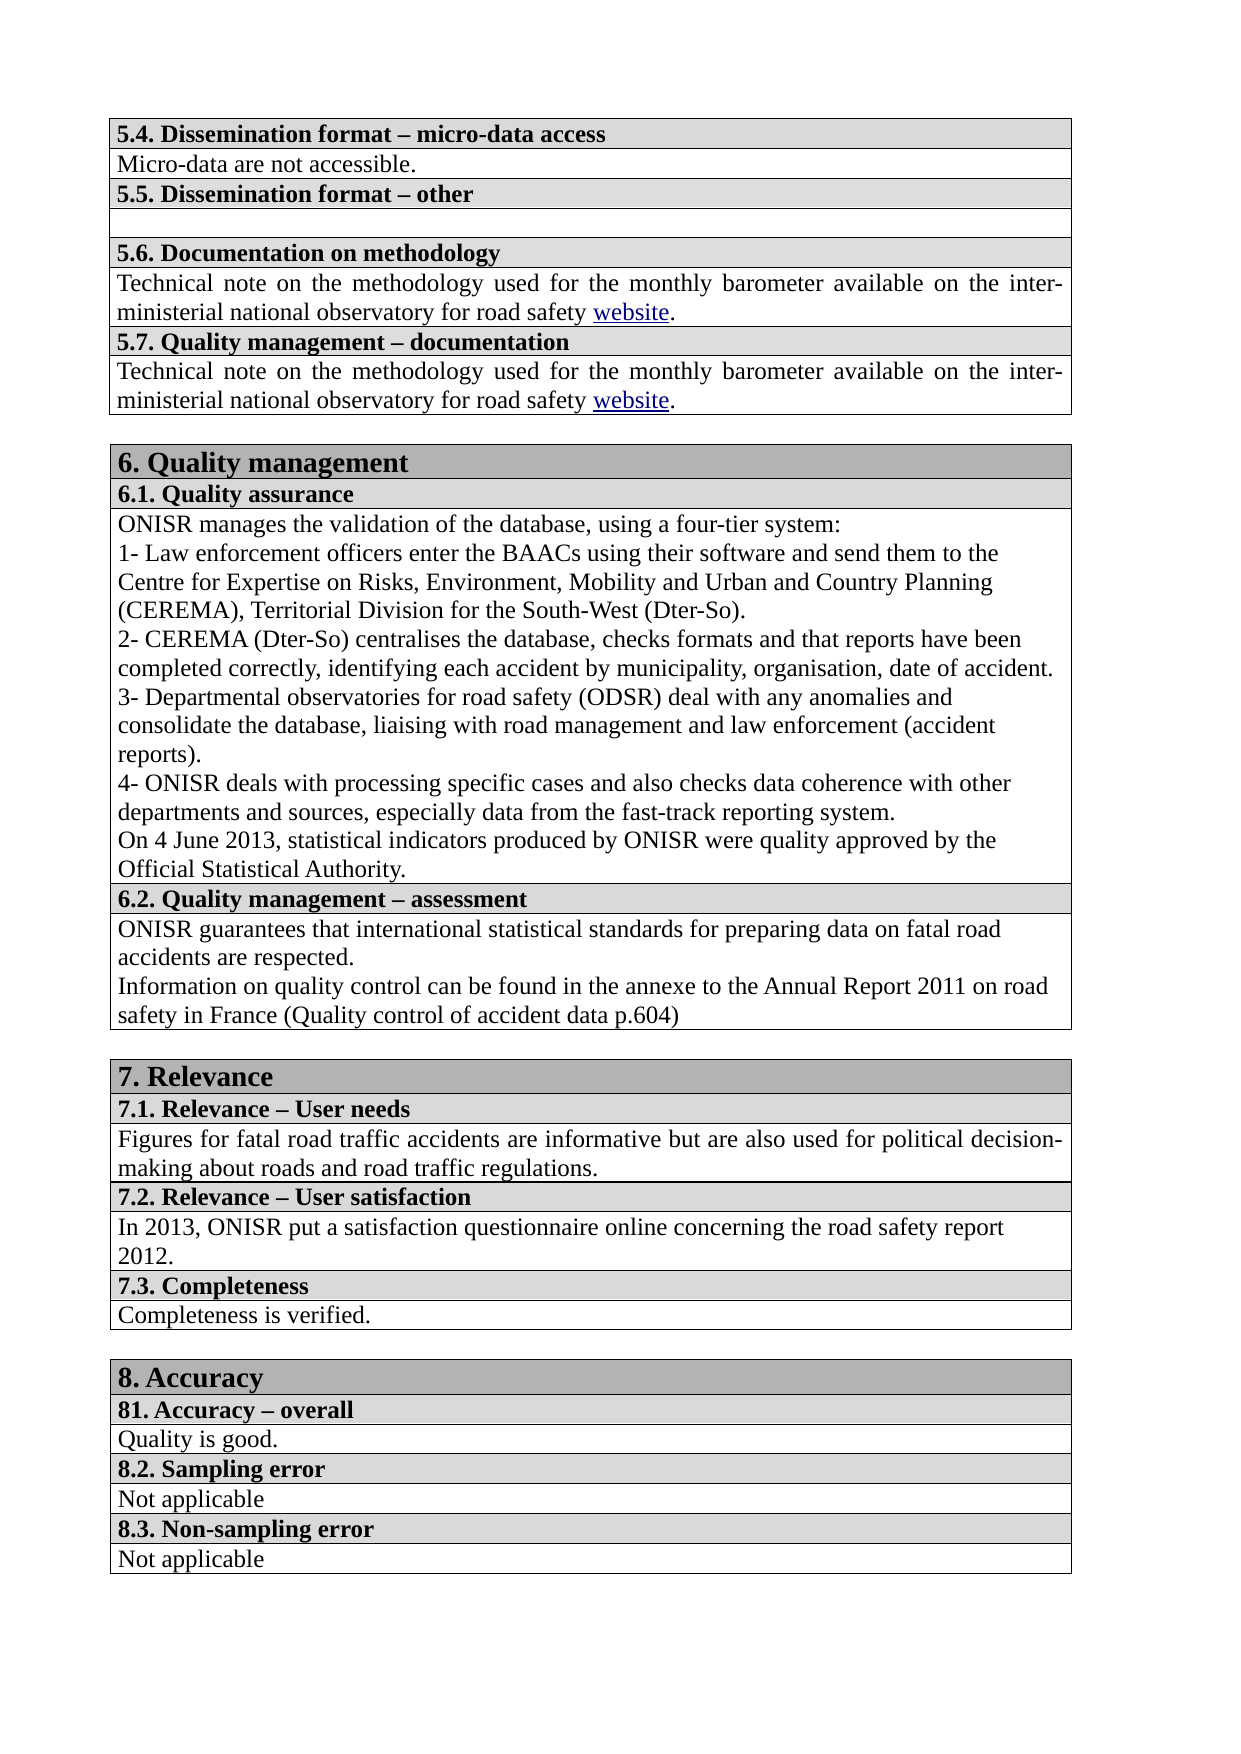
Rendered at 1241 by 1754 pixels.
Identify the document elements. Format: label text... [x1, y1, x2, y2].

table_cell 7.2. Relevance – User satisfaction [111, 1183, 1071, 1211]
table_cell 6.2. Quality management – assessment [111, 884, 1071, 913]
table_cell 8.3. Non-sampling error [111, 1514, 1071, 1543]
table_cell 7.1. Relevance – User needs [111, 1094, 1071, 1123]
table_cell Technical note on the methodology used for the monthly barometer available on the inter-ministerial national observatory for road safety website. [110, 356, 1071, 414]
table_cell [110, 209, 1071, 237]
table_cell Figures for fatal road traffic accidents are informative but are also used for political decision-making about roads and road traffic regulations. [111, 1124, 1071, 1181]
table_cell Micro-data are not accessible. [110, 149, 1071, 178]
table_cell Not applicable [111, 1544, 1071, 1572]
table_cell 8.2. Sampling error [111, 1454, 1071, 1483]
table_cell 5.4. Dissemination format – micro-data access [110, 119, 1071, 148]
table_cell 5.5. Dissemination format – other [110, 179, 1071, 207]
table_header 7. Relevance [111, 1060, 1071, 1093]
table_cell 7.3. Completeness [111, 1271, 1071, 1299]
table_cell Completeness is verified. [111, 1301, 1071, 1329]
table_cell ONISR manages the validation of the database, using a four-tier system: 1- Law enforcement officers enter the BAACs using their software and send them to the Centre for Expertise on Risks, Environment, Mobility and Urban and Country Planning (CEREMA), Territorial Division for the South-West (Dter-So). 2- CEREMA (Dter-So) centralises the database, checks formats and that reports have been completed correctly, identifying each accident by municipality, organisation, date of accident. 3- Departmental observatories for road safety (ODSR) deal with any anomalies and consolidate the database, liaising with road management and law enforcement (accident reports). 4- ONISR deals with processing specific cases and also checks data coherence with other departments and sources, especially data from the fast-track reporting system. On 4 June 2013, statistical indicators produced by ONISR were quality approved by the Official Statistical Authority. [111, 509, 1071, 883]
table_header 8. Accuracy [111, 1360, 1071, 1394]
table_cell 5.7. Quality management – documentation [110, 327, 1071, 355]
table_cell Not applicable [111, 1484, 1071, 1513]
table_cell 6.1. Quality assurance [111, 479, 1071, 508]
table_cell In 2013, ONISR put a satisfaction questionnaire online concerning the road safety report 2012. [111, 1212, 1071, 1270]
table_cell 81. Accuracy – overall [111, 1395, 1071, 1423]
table_cell Technical note on the methodology used for the monthly barometer available on the inter-ministerial national observatory for road safety website. [110, 268, 1071, 326]
table_header 6. Quality management [111, 445, 1071, 478]
table_cell ONISR guarantees that international statistical standards for preparing data on fatal road accidents are respected. Information on quality control can be found in the annexe to the Annual Report 2011 on road safety in France (Quality control of accident data p.604) [111, 914, 1071, 1029]
table_cell 5.6. Documentation on methodology [110, 238, 1071, 267]
table_cell Quality is good. [111, 1425, 1071, 1453]
